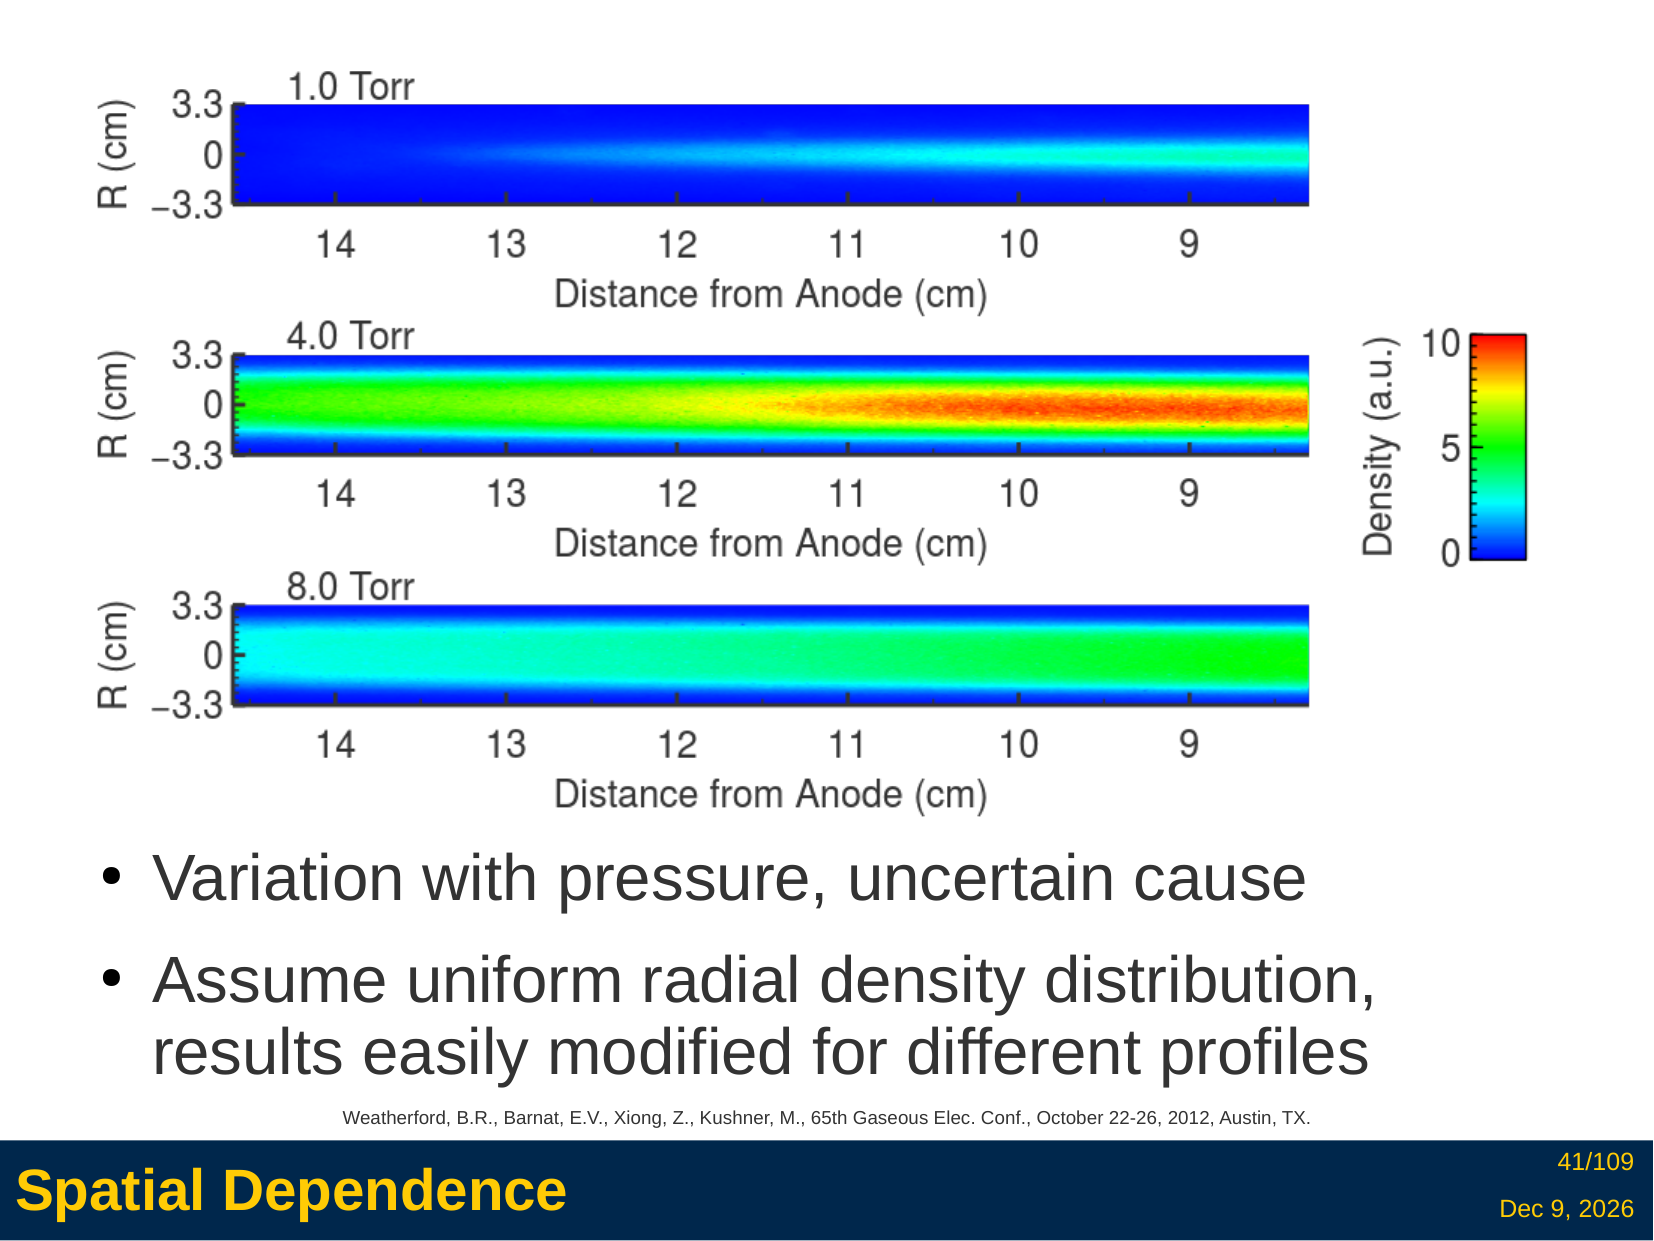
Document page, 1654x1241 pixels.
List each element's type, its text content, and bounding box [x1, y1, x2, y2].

list Variation with pressure, uncertain cause Assume uniform radial density distribution, results easily modified for different profiles [82, 840, 1571, 1090]
title Spatial Dependence [14, 1140, 1380, 1241]
picture [83, 67, 1572, 818]
